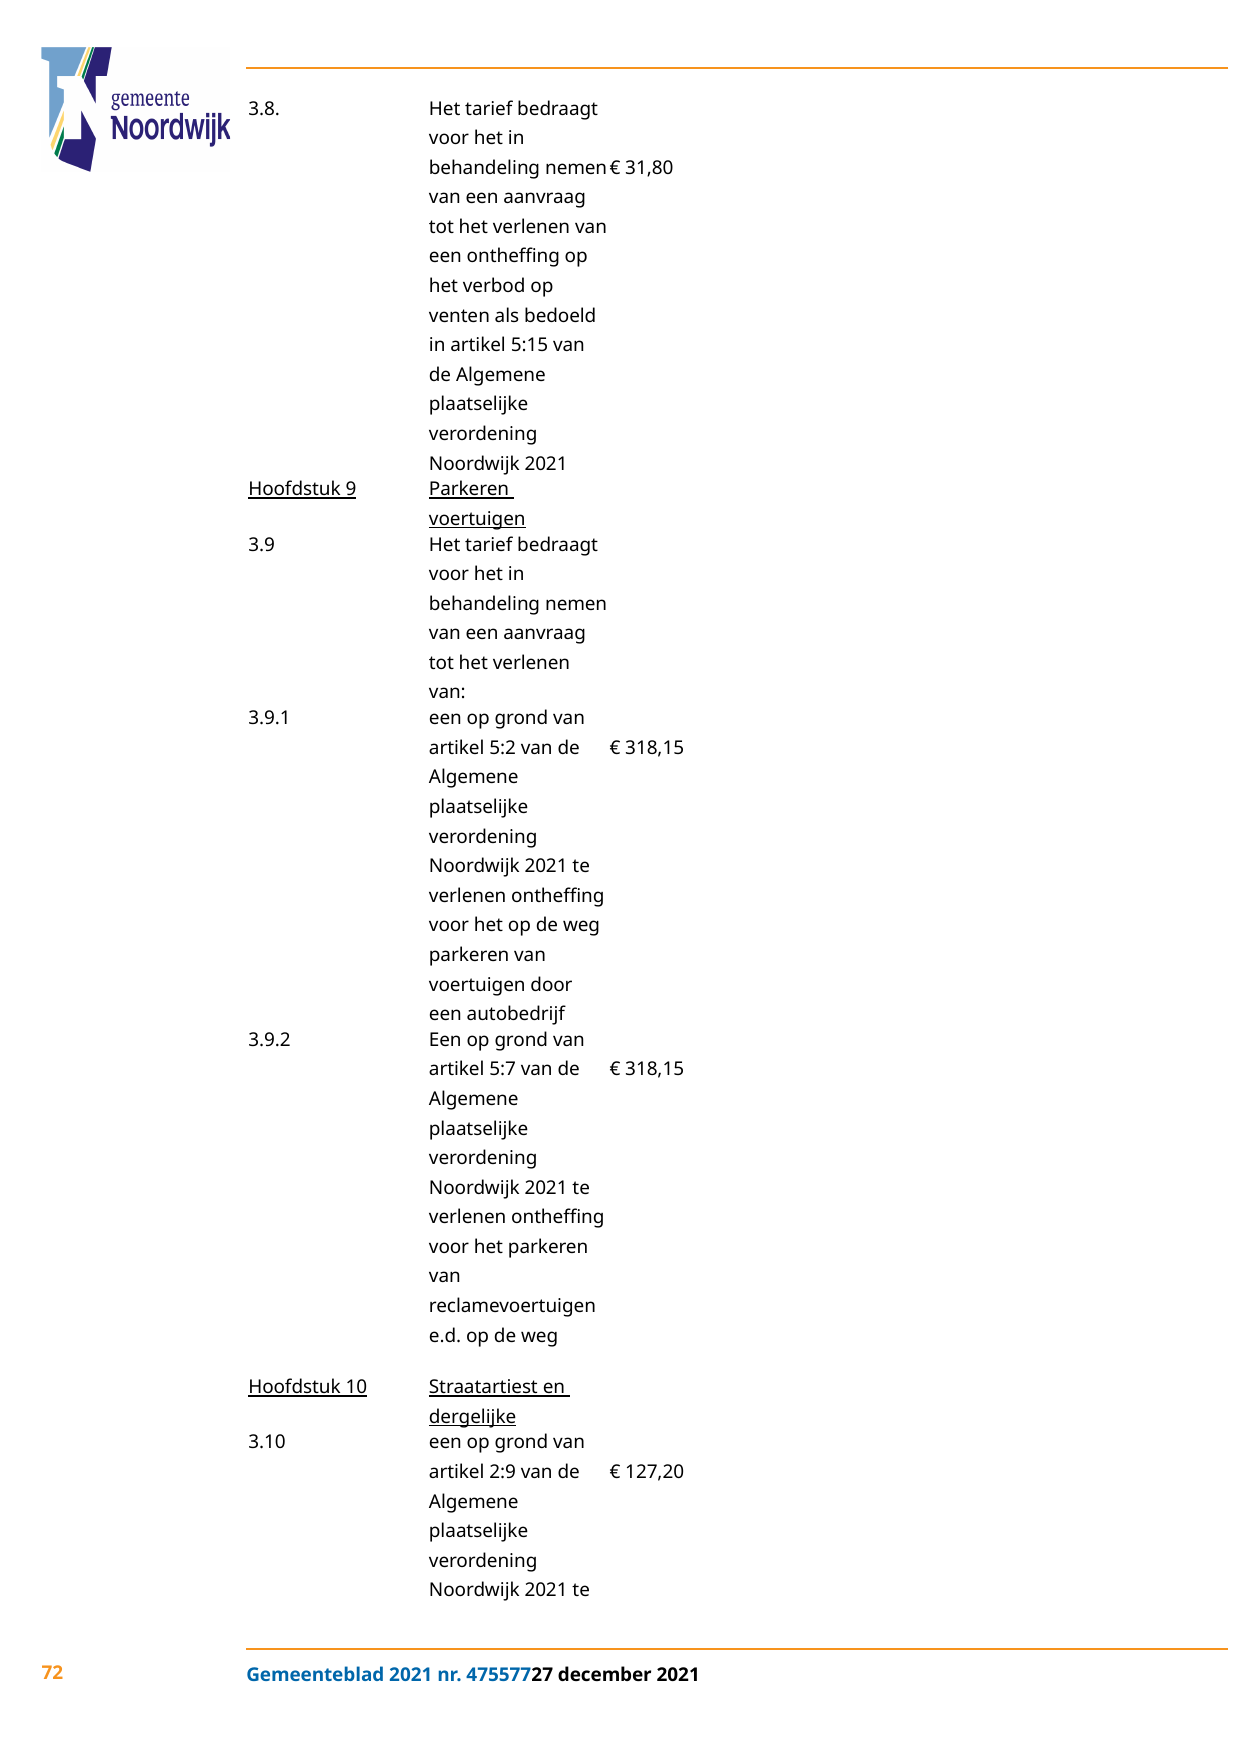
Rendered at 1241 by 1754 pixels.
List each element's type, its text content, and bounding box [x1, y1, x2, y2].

table_cell [971, 705, 1152, 1026]
table_cell 3.10 [248, 1429, 429, 1602]
table_cell [971, 1373, 1152, 1429]
table_cell [609, 1373, 971, 1429]
table_cell € 318,15 [609, 705, 971, 1026]
table_cell Hoofdstuk 9 [248, 476, 429, 531]
table_cell 3.9.1 [248, 705, 429, 1026]
table_cell [971, 1348, 1152, 1373]
table_cell [609, 476, 971, 531]
table_cell [971, 1429, 1152, 1602]
table_cell Straatartiest en dergelijke [429, 1373, 609, 1429]
table_cell [971, 531, 1152, 704]
table_cell € 318,15 [609, 1026, 971, 1348]
table_cell Het tarief bedraagt voor het in behandeling nemen van een aanvraag tot het verlenen van: [429, 531, 609, 704]
table_cell [971, 95, 1152, 476]
picture [41, 47, 231, 172]
table_cell Een op grond van artikel 5:7 van de Algemene plaatselijke verordening Noordwijk 2021 te verlenen ontheffing voor het parkeren van reclamevoertuigen e.d. op de weg [429, 1026, 609, 1348]
table_cell € 127,20 [609, 1429, 971, 1602]
table_cell 3.8. [248, 95, 429, 476]
table_cell Hoofdstuk 10 [248, 1373, 429, 1429]
table_cell € 31,80 [609, 95, 971, 476]
table_cell [609, 531, 971, 704]
table_cell [609, 1348, 971, 1373]
table_cell 3.9 [248, 531, 429, 704]
table_cell 3.9.2 [248, 1026, 429, 1348]
table_cell [971, 1026, 1152, 1348]
table_cell een op grond van artikel 5:2 van de Algemene plaatselijke verordening Noordwijk 2021 te verlenen ontheffing voor het op de weg parkeren van voertuigen door een autobedrijf [429, 705, 609, 1026]
table_cell [248, 1348, 429, 1373]
table_cell een op grond van artikel 2:9 van de Algemene plaatselijke verordening Noordwijk 2021 te [429, 1429, 609, 1602]
table_cell [429, 1348, 609, 1373]
table_cell Het tarief bedraagt voor het in behandeling nemen van een aanvraag tot het verlenen van een ontheffing op het verbod op venten als bedoeld in artikel 5:15 van de Algemene plaatselijke verordening Noordwijk 2021 [429, 95, 609, 476]
table_cell Parkeren voertuigen [429, 476, 609, 531]
table_cell [971, 476, 1152, 531]
